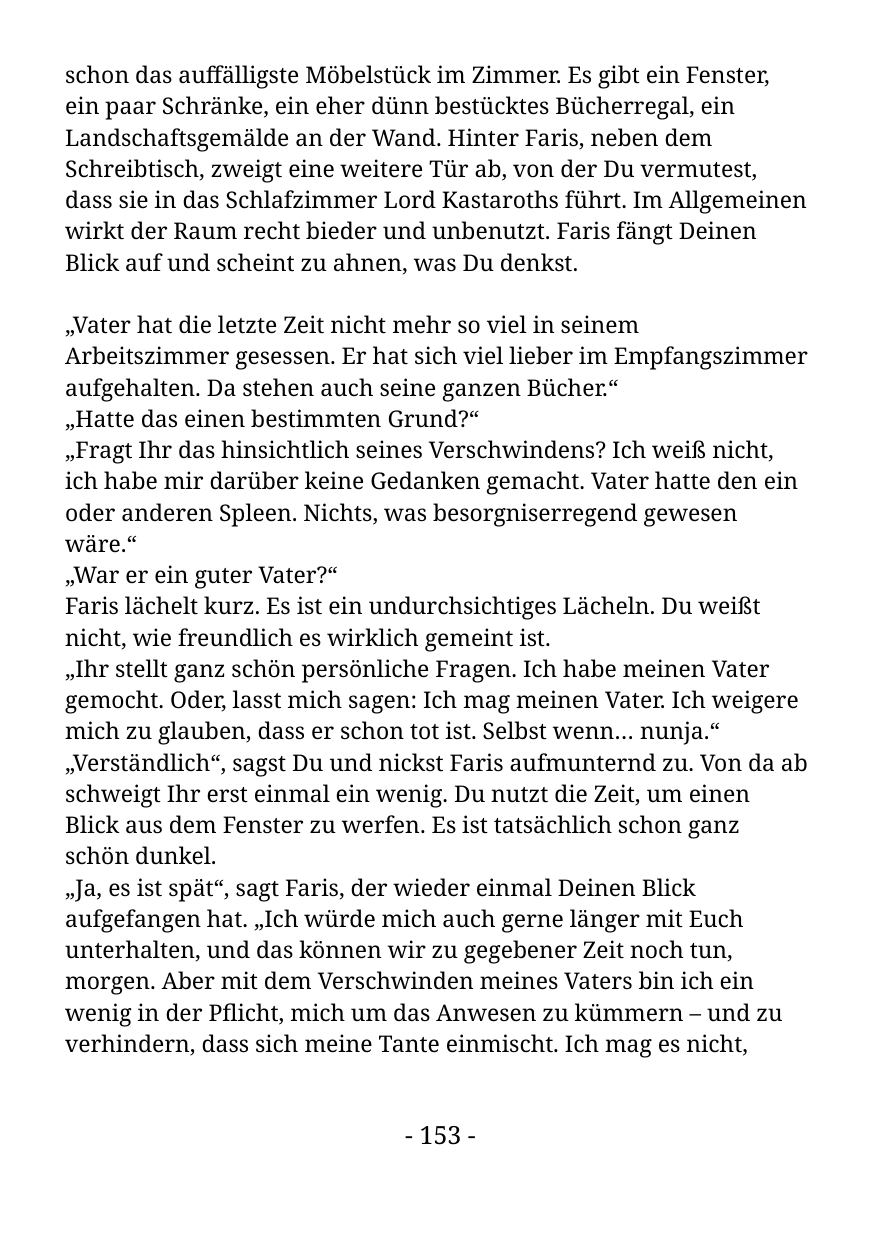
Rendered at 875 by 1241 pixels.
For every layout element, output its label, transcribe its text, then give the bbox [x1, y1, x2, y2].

text Faris lächelt kurz. Es ist ein undurchsichtiges Lächeln. Du weißt nicht, wie freundlich es wirklich gemeint ist. [65, 590, 809, 653]
text „Verständlich“, sagst Du und nickst Faris aufmunternd zu. Von da ab schweigt Ihr erst einmal ein wenig. Du nutzt die Zeit, um einen Blick aus dem Fenster zu werfen. Es ist tatsächlich schon ganz schön dunkel. [65, 747, 809, 872]
text „War er ein guter Vater?“ [65, 559, 809, 590]
text „Ihr stellt ganz schön persönliche Fragen. Ich habe meinen Vater gemocht. Oder, lasst mich sagen: Ich mag meinen Vater. Ich weigere mich zu glauben, dass er schon tot ist. Selbst wenn… nunja.“ [65, 653, 809, 747]
text „Fragt Ihr das hinsichtlich seines Verschwindens? Ich weiß nicht, ich habe mir darüber keine Gedanken gemacht. Vater hatte den ein oder anderen Spleen. Nichts, was besorgniserregend gewesen wäre.“ [65, 434, 809, 559]
text „Hatte das einen bestimmten Grund?“ [65, 403, 809, 434]
text „Vater hat die letzte Zeit nicht mehr so viel in seinem Arbeitszimmer gesessen. Er hat sich viel lieber im Empfangszimmer aufgehalten. Da stehen auch seine ganzen Bücher.“ [65, 309, 809, 403]
text „Ja, es ist spät“, sagt Faris, der wieder einmal Deinen Blick aufgefangen hat. „Ich würde mich auch gerne länger mit Euch unterhalten, und das können wir zu gegebener Zeit noch tun, morgen. Aber mit dem Verschwinden meines Vaters bin ich ein wenig in der Pflicht, mich um das Anwesen zu kümmern – und zu verhindern, dass sich meine Tante einmischt. Ich mag es nicht, [65, 872, 809, 1059]
text schon das auffälligste Möbelstück im Zimmer. Es gibt ein Fenster, ein paar Schränke, ein eher dünn bestücktes Bücherregal, ein Landschaftsgemälde an der Wand. Hinter Faris, neben dem Schreibtisch, zweigt eine weitere Tür ab, von der Du vermutest, dass sie in das Schlafzimmer Lord Kastaroths führt. Im Allgemeinen wirkt der Raum recht bieder und unbenutzt. Faris fängt Deinen Blick auf und scheint zu ahnen, was Du denkst. [65, 59, 809, 278]
